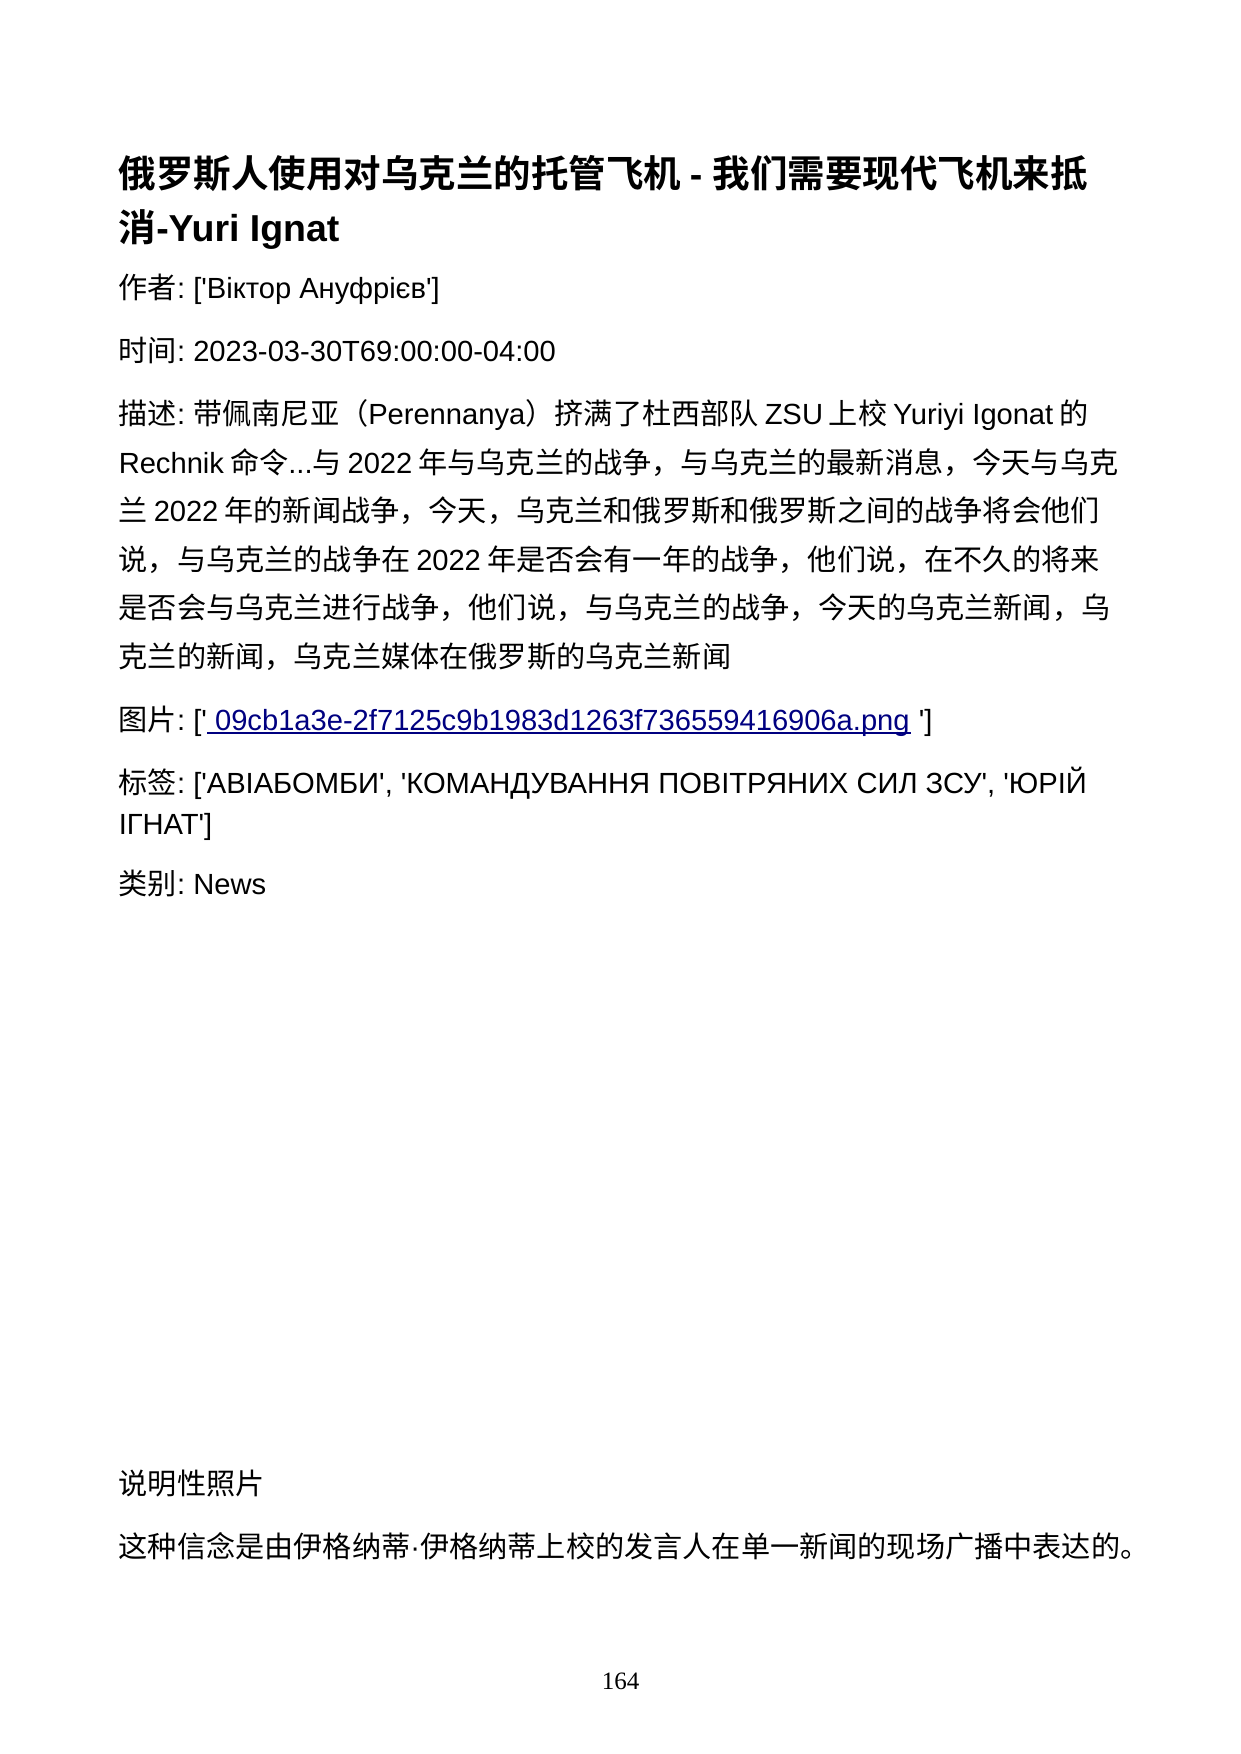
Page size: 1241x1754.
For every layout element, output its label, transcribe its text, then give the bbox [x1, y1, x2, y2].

text 标签: ['АВІАБОМБИ', 'КОМАНДУВАННЯ ПОВІТРЯНИХ СИЛ ЗСУ', 'ЮРІЙ ІГНАТ'] [118, 760, 1122, 841]
text 作者: ['Віктор Ануфрієв'] [118, 264, 1122, 307]
text 说明性照片 [118, 923, 1122, 1503]
text 时间: 2023-03-30T69:00:00-04:00 [118, 328, 1122, 370]
text 类别: News [118, 860, 1122, 902]
text 图片: [' 09cb1a3e-2f7125c9b1983d1263f736559416906a.png '] [118, 697, 1122, 739]
text 描述: 带佩南尼亚（Perennanya）挤满了杜西部队ZSU上校Yuriyi Igonat的Rechnik命令...与2022年与乌克兰的战争，与乌克兰的最新消息，今天与乌克兰2022年的新闻战争，今天，乌克兰和俄罗斯和俄罗斯之间的战争将会他们说，与乌克兰的战争在2022年是否会有一年的战争，他们说，在不久的将来是否会与乌克兰进行战争，他们说，与乌克兰的战争，今天的乌克兰新闻，乌克兰的新闻，乌克兰媒体在俄罗斯的乌克兰新闻 [118, 391, 1122, 676]
text 这种信念是由伊格纳蒂·伊格纳蒂上校的发言人在单一新闻的现场广播中表达的。 [118, 1524, 1122, 1566]
subtitle 俄罗斯人使用对乌克兰的托管飞机 - 我们需要现代飞机来抵消-Yuri Ignat [118, 143, 1122, 252]
